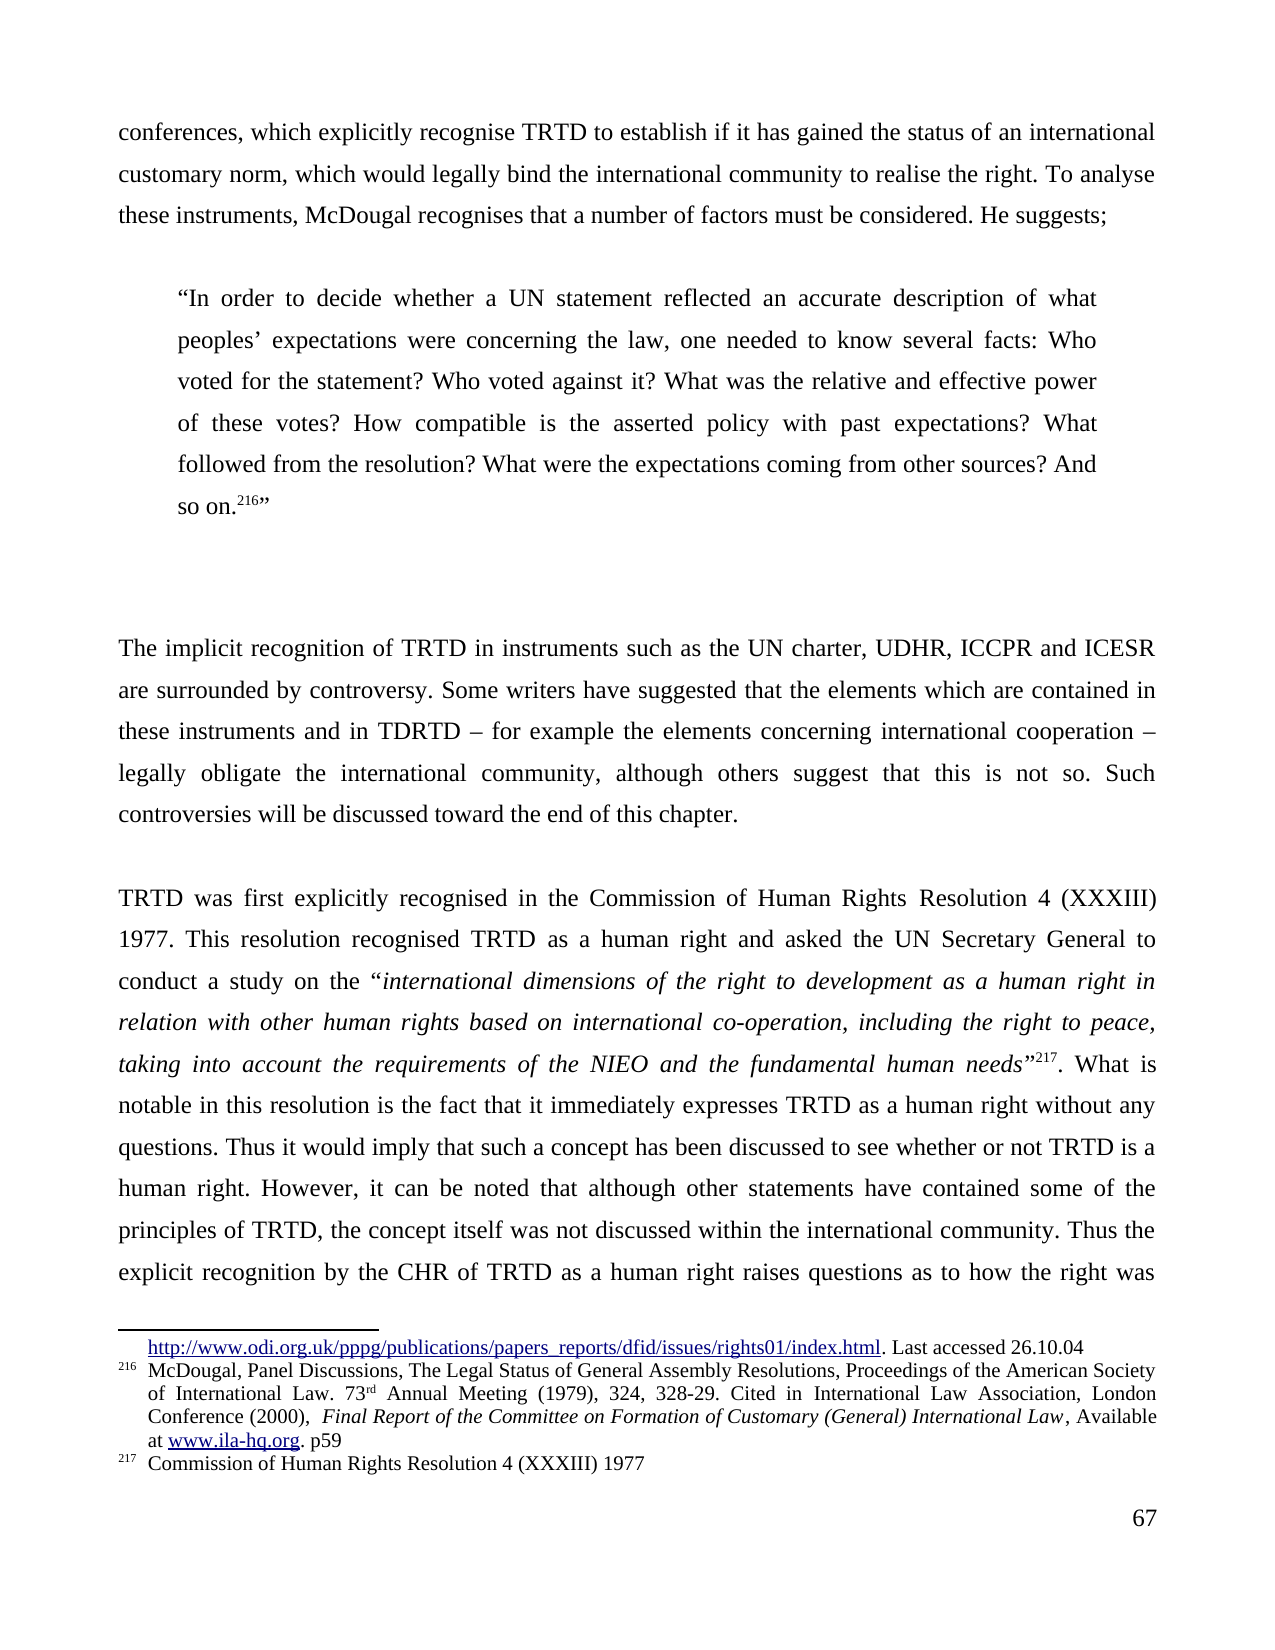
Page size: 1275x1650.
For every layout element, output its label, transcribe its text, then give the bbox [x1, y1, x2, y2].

text McDougal, Panel Discussions, The Legal Status of General Assembly Resolutions, Proceedings of the American Society of International Law. 73rd Annual Meeting (1979), 324, 328-29. Cited in International Law Association, London Conference (2000), Final Report of the Committee on Formation of Customary (General) International Law, Available at www.ila-hq.org. p59 [118, 1359, 1157, 1452]
text conferences, which explicitly recognise TRTD to establish if it has gained the status of an international customary norm, which would legally bind the international community to realise the right. To analyse these instruments, McDougal recognises that a number of factors must be considered. He suggests; [118, 118, 1157, 229]
text “In order to decide whether a UN statement reflected an accurate description of what peoples’ expectations were concerning the law, one needed to know several facts: Who voted for the statement? Who voted against it? What was the relative and effective power of these votes? How compatible is the asserted policy with past expectations? What followed from the resolution? What were the expectations coming from other sources? And so on.” [177, 284, 1098, 520]
text The implicit recognition of TRTD in instruments such as the UN charter, UDHR, ICCPR and ICESR are surrounded by controversy. Some writers have suggested that the elements which are contained in these instruments and in TDRTD – for example the elements concerning international cooperation – legally obligate the international community, although others suggest that this is not so. Such controversies will be discussed toward the end of this chapter. [118, 634, 1157, 828]
text TRTD was first explicitly recognised in the Commission of Human Rights Resolution 4 (XXXIII) 1977. This resolution recognised TRTD as a human right and asked the UN Secretary General to conduct a study on the “international dimensions of the right to development as a human right in relation with other human rights based on international co-operation, including the right to peace, taking into account the requirements of the NIEO and the fundamental human needs”. What is notable in this resolution is the fact that it immediately expresses TRTD as a human right without any questions. Thus it would imply that such a concept has been discussed to see whether or not TRTD is a human right. However, it can be noted that although other statements have contained some of the principles of TRTD, the concept itself was not discussed within the international community. Thus the explicit recognition by the CHR of TRTD as a human right raises questions as to how the right was [118, 884, 1157, 1285]
text http://www.odi.org.uk/pppg/publications/papers_reports/dfid/issues/rights01/index.html. Last accessed 26.10.04 [118, 1336, 1157, 1359]
text Commission of Human Rights Resolution 4 (XXXIII) 1977 [118, 1452, 1157, 1475]
